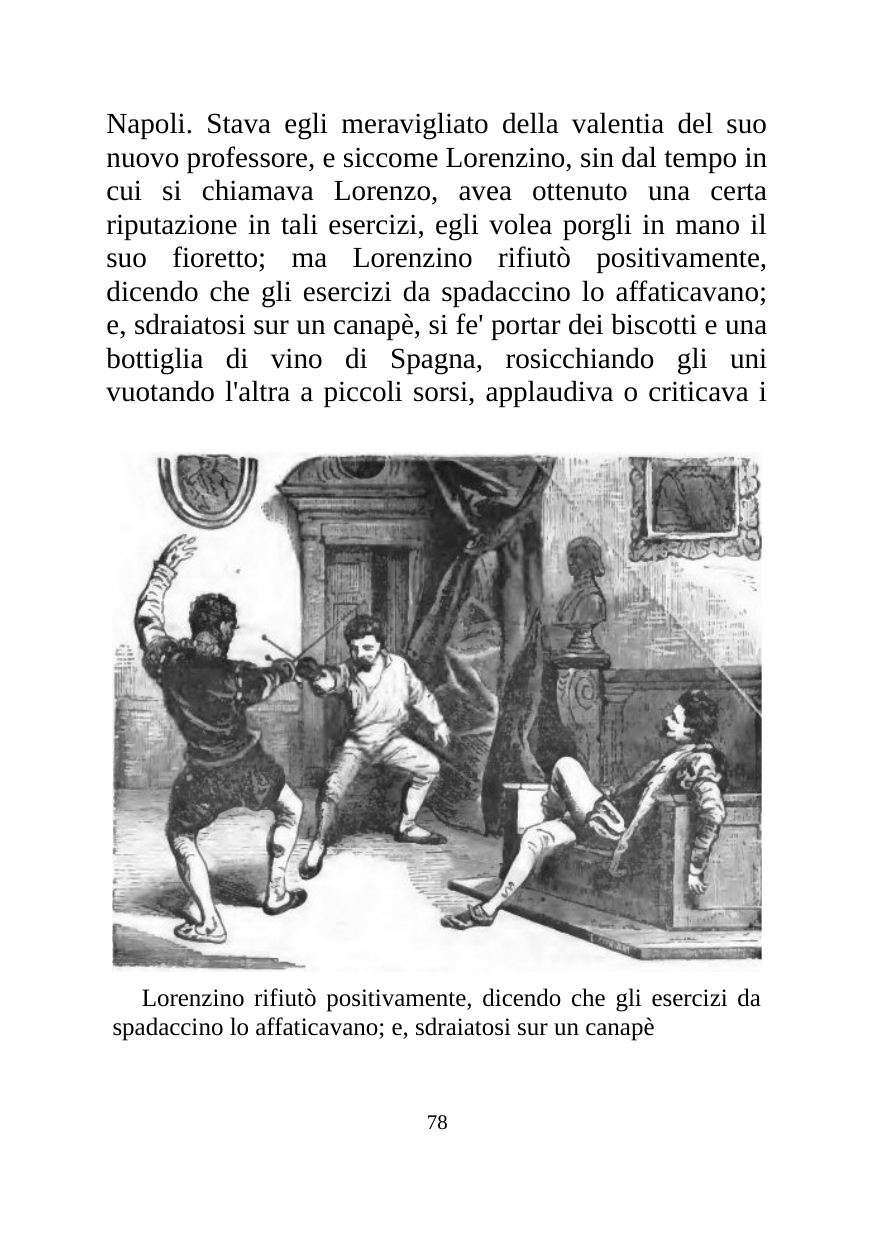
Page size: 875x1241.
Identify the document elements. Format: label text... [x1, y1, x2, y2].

text Lorenzino rifiutò positivamente, dicendo che gli esercizi da spadaccino lo affaticavano; e, sdraiatosi sur un canapè [112, 972, 762, 1041]
picture [112, 452, 762, 972]
text Napoli. Stava egli meravigliato della valentia del suo nuovo professore, e siccome Lorenzino, sin dal tempo in cui si chiamava Lorenzo, avea ottenuto una certa riputazione in tali esercizi, egli volea porgli in mano il suo fioretto; ma Lorenzino rifiutò positivamente, dicendo che gli esercizi da spadaccino lo affaticavano; e, sdraiatosi sur un canapè, si fe' portar dei biscotti e una bottiglia di vino di Spagna, rosicchiando gli uni vuotando l'altra a piccoli sorsi, applaudiva o criticava i [106, 106, 768, 408]
